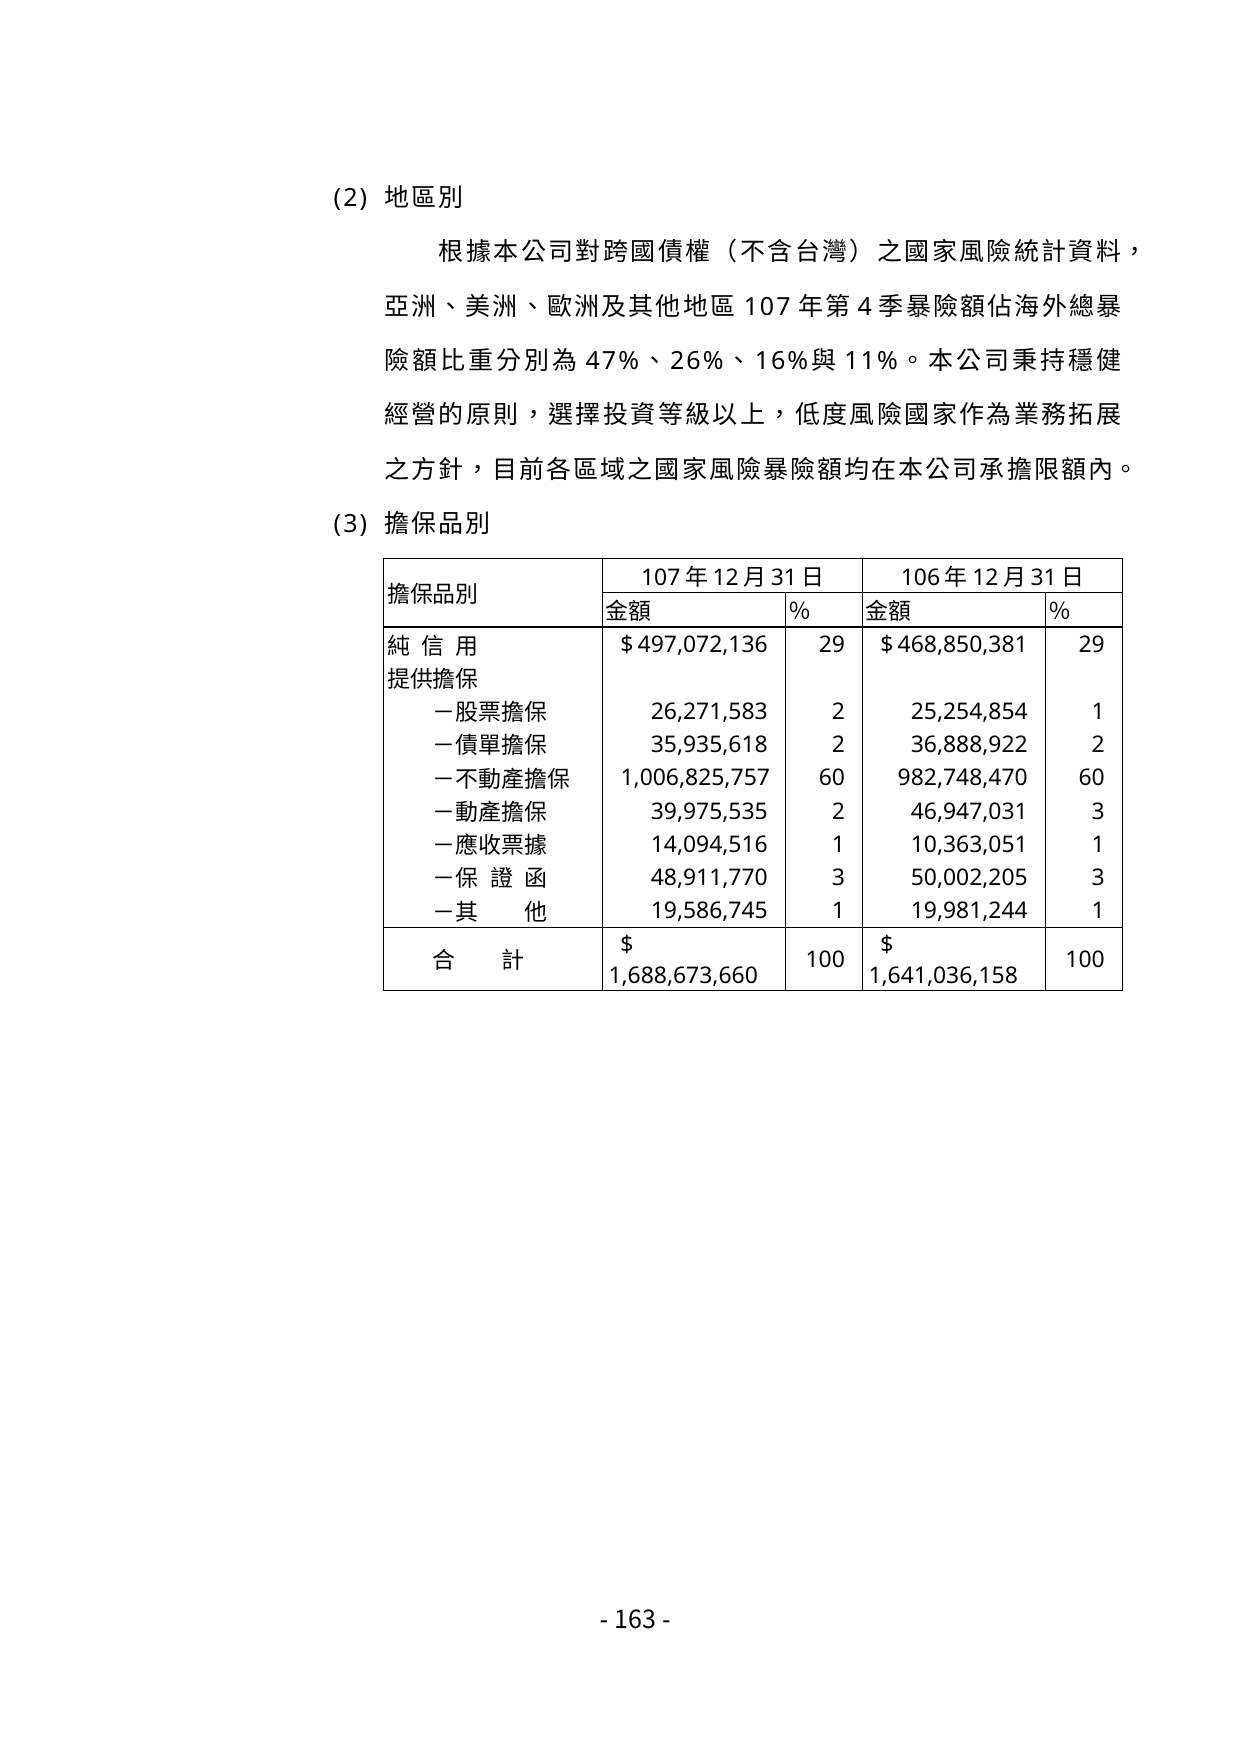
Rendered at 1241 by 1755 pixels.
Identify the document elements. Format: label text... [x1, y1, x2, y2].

table_cell －保 證 函 [384, 860, 602, 893]
table_cell 35,935,618 [603, 727, 785, 760]
table_cell 2 [1046, 727, 1122, 760]
table_header 107年12月31日 [603, 559, 862, 592]
table_cell －其 他 [384, 893, 602, 927]
table_cell 19,981,244 [863, 893, 1045, 927]
table_cell －股票擔保 [384, 694, 602, 727]
table_cell 36,888,922 [863, 727, 1045, 760]
table_cell 10,363,051 [863, 827, 1045, 860]
table_cell 1 [1046, 694, 1122, 727]
text 根據本公司對跨國債權（不含台灣）之國家風險統計資料，亞洲、美洲、歐洲及其他地區107年第4季暴險額佔海外總暴險額比重分別為47%、26%、16%與11%。本公司秉持穩健經營的原則，選擇投資等級以上，低度風險國家作為業務拓展之方針，目前各區域之國家風險暴險額均在本公司承擔限額內。 [384, 232, 1122, 485]
table_cell 100 [1046, 928, 1122, 990]
table_header 擔保品別 [384, 559, 602, 626]
table_cell [1046, 661, 1122, 694]
table_cell $ 1,688,673,660 [603, 928, 785, 990]
table_cell 19,586,745 [603, 893, 785, 927]
table_cell 46,947,031 [863, 794, 1045, 827]
table_cell 3 [786, 860, 862, 893]
table_cell 26,271,583 [603, 694, 785, 727]
table_cell －應收票據 [384, 827, 602, 860]
table_cell 39,975,535 [603, 794, 785, 827]
table_cell 60 [786, 760, 862, 794]
table_cell ％ [786, 593, 862, 626]
table_cell 1 [786, 893, 862, 927]
table_cell －債單擔保 [384, 727, 602, 760]
table_header 106年12月31日 [863, 559, 1122, 592]
table_cell 29 [786, 628, 862, 661]
table_cell 2 [786, 794, 862, 827]
text (2) 地區別 [325, 177, 1122, 213]
table_cell $ 468,850,381 [863, 628, 1045, 661]
table_cell 2 [786, 694, 862, 727]
table_cell 2 [786, 727, 862, 760]
table_cell [603, 661, 785, 694]
table_cell 3 [1046, 860, 1122, 893]
table_cell 1 [786, 827, 862, 860]
table_cell [863, 661, 1045, 694]
table_cell 29 [1046, 628, 1122, 661]
table_cell [786, 661, 862, 694]
table_cell 14,094,516 [603, 827, 785, 860]
table_cell 純 信 用 [384, 628, 602, 661]
table_cell 50,002,205 [863, 860, 1045, 893]
text (3) 擔保品別 [325, 503, 1122, 540]
table_cell $ 1,641,036,158 [863, 928, 1045, 990]
table_cell 982,748,470 [863, 760, 1045, 794]
table_cell 1 [1046, 893, 1122, 927]
table_cell ％ [1046, 593, 1122, 626]
table_cell $ 497,072,136 [603, 628, 785, 661]
table_cell 合 計 [384, 928, 602, 990]
table_cell 提供擔保 [384, 661, 602, 694]
table_cell 3 [1046, 794, 1122, 827]
table_cell 25,254,854 [863, 694, 1045, 727]
table_cell －不動產擔保 [384, 760, 602, 794]
table_cell 1,006,825,757 [603, 760, 785, 794]
table_cell －動產擔保 [384, 794, 602, 827]
table_cell 1 [1046, 827, 1122, 860]
table_cell 100 [786, 928, 862, 990]
table_cell 48,911,770 [603, 860, 785, 893]
table_cell 金額 [863, 593, 1045, 626]
table_cell 金額 [603, 593, 785, 626]
table_cell 60 [1046, 760, 1122, 794]
